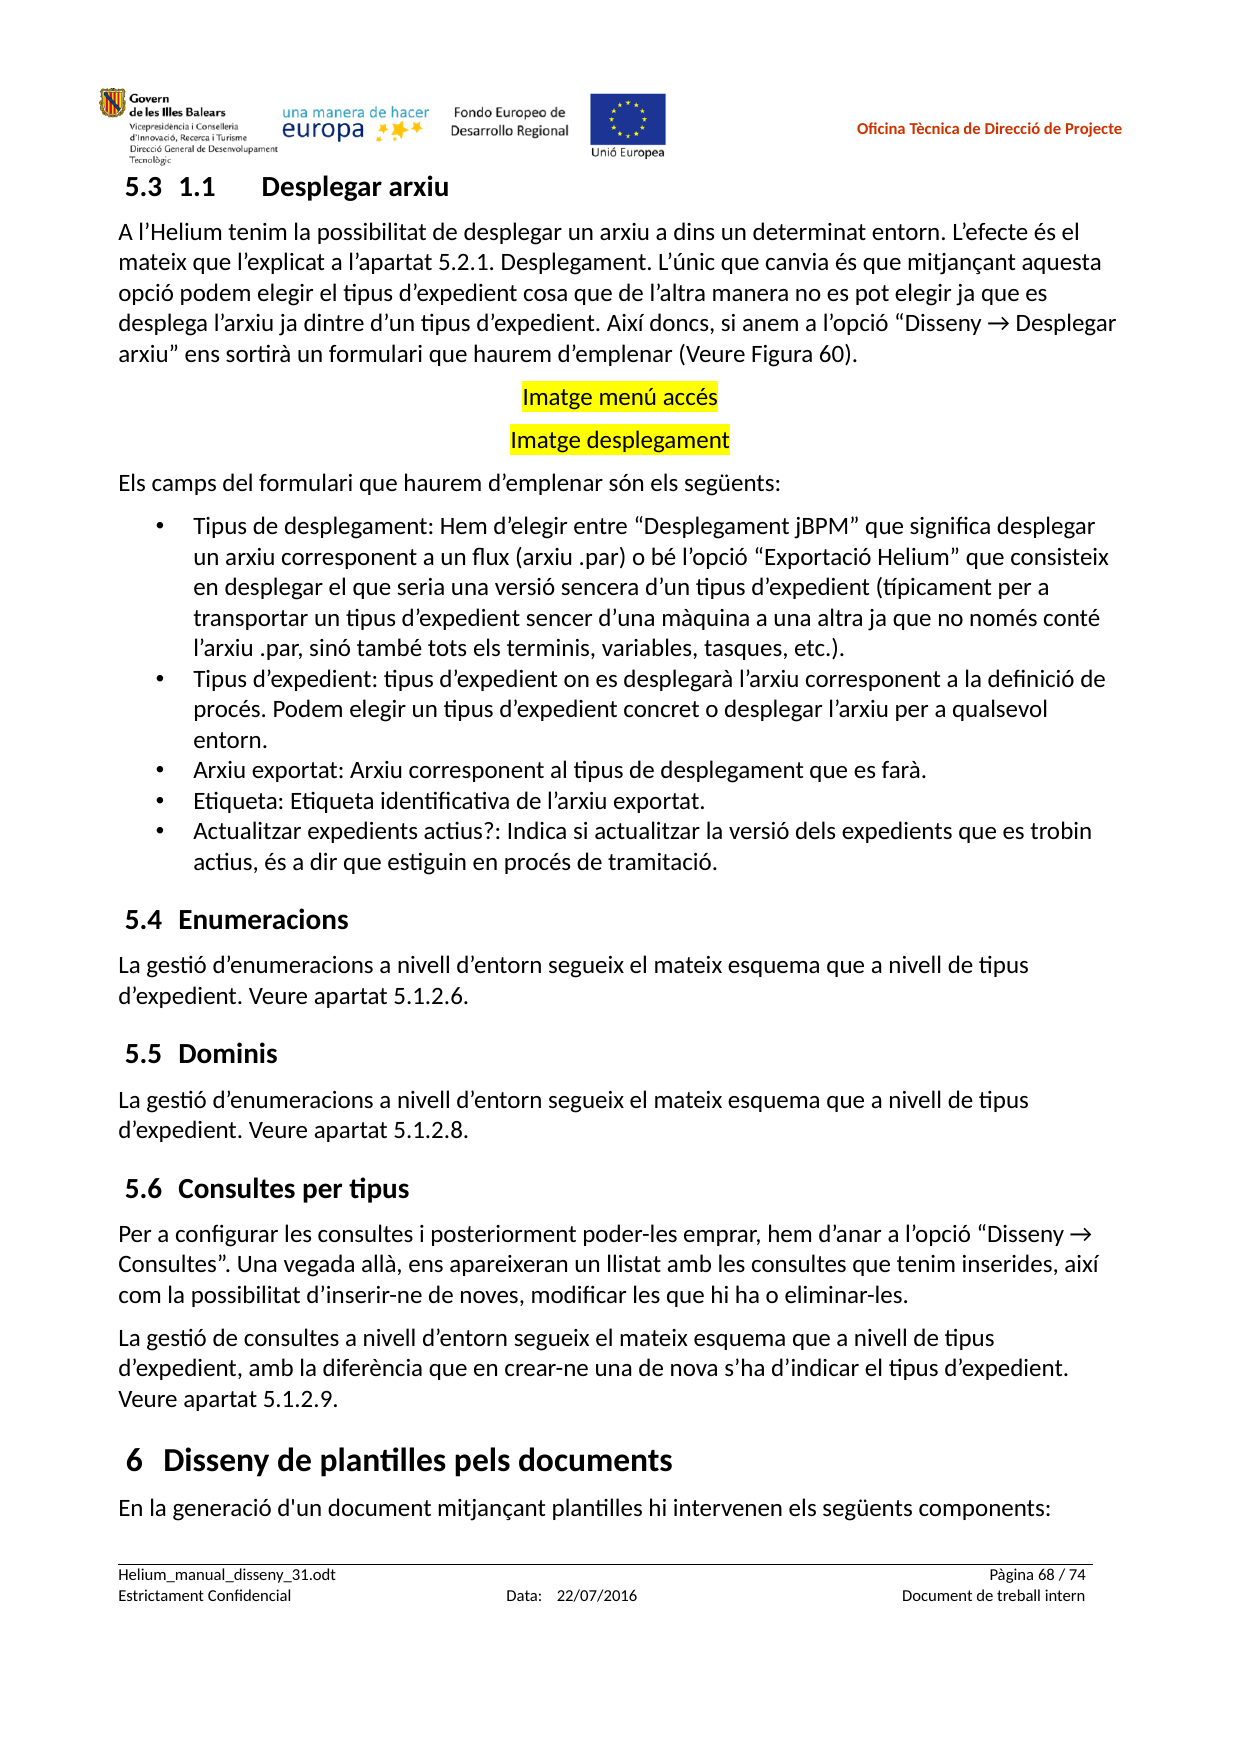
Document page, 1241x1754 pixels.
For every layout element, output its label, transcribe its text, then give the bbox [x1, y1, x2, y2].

text En la generació d'un document mitjançant plantilles hi intervenen els següents components: [118, 1492, 1122, 1522]
list Tipus de desplegament: Hem d’elegir entre “Desplegament jBPM” que significa desplegar un arxiu corresponent a un flux (arxiu .par) o bé l’opció “Exportació Helium” que consisteix en desplegar el que seria una versió sencera d’un tipus d’expedient (típicament per a transportar un tipus d’expedient sencer d’una màquina a una altra ja que no només conté l’arxiu .par, sinó també tots els terminis, variables, tasques, etc.). [156, 510, 1122, 663]
subtitle Consultes per tipus [118, 1170, 1122, 1205]
text La gestió d’enumeracions a nivell d’entorn segueix el mateix esquema que a nivell de tipus d’expedient. Veure apartat 5.1.2.6. [118, 949, 1122, 1011]
text Imatge desplegament [118, 424, 1122, 455]
list Etiqueta: Etiqueta identificativa de l’arxiu exportat. [156, 785, 1122, 815]
list Arxiu exportat: Arxiu corresponent al tipus de desplegament que es farà. [156, 754, 1122, 785]
list Actualitzar expedients actius?: Indica si actualitzar la versió dels expedients que es trobin actius, és a dir que estiguin en procés de tramitació. [156, 815, 1122, 876]
picture [99, 87, 668, 166]
text A l’Helium tenim la possibilitat de desplegar un arxiu a dins un determinat entorn. L’efecte és el mateix que l’explicat a l’apartat 5.2.1. Desplegament. L’únic que canvia és que mitjançant aquesta opció podem elegir el tipus d’expedient cosa que de l’altra manera no es pot elegir ja que es desplega l’arxiu ja dintre d’un tipus d’expedient. Així doncs, si anem a l’opció “Disseny → Desplegar arxiu” ens sortirà un formulari que haurem d’emplenar (Veure Figura 60). [118, 216, 1122, 369]
text Imatge menú accés [118, 381, 1122, 412]
subtitle Enumeracions [118, 901, 1122, 937]
subtitle 1.1 Desplegar arxiu [118, 168, 1122, 203]
subtitle Dominis [118, 1036, 1122, 1071]
text Per a configurar les consultes i posteriorment poder-les emprar, hem d’anar a l’opció “Disseny → Consultes”. Una vegada allà, ens apareixeran un llistat amb les consultes que tenim inserides, així com la possibilitat d’inserir-ne de noves, modificar les que hi ha o eliminar-les. [118, 1218, 1122, 1309]
text La gestió de consultes a nivell d’entorn segueix el mateix esquema que a nivell de tipus d’expedient, amb la diferència que en crear-ne una de nova s’ha d’indicar el tipus d’expedient. Veure apartat 5.1.2.9. [118, 1322, 1122, 1413]
subtitle Disseny de plantilles pels documents [118, 1438, 1122, 1479]
list Tipus d’expedient: tipus d’expedient on es desplegarà l’arxiu corresponent a la definició de procés. Podem elegir un tipus d’expedient concret o desplegar l’arxiu per a qualsevol entorn. [156, 663, 1122, 754]
text Els camps del formulari que haurem d’emplenar són els següents: [118, 467, 1122, 498]
text La gestió d’enumeracions a nivell d’entorn segueix el mateix esquema que a nivell de tipus d’expedient. Veure apartat 5.1.2.8. [118, 1084, 1122, 1145]
